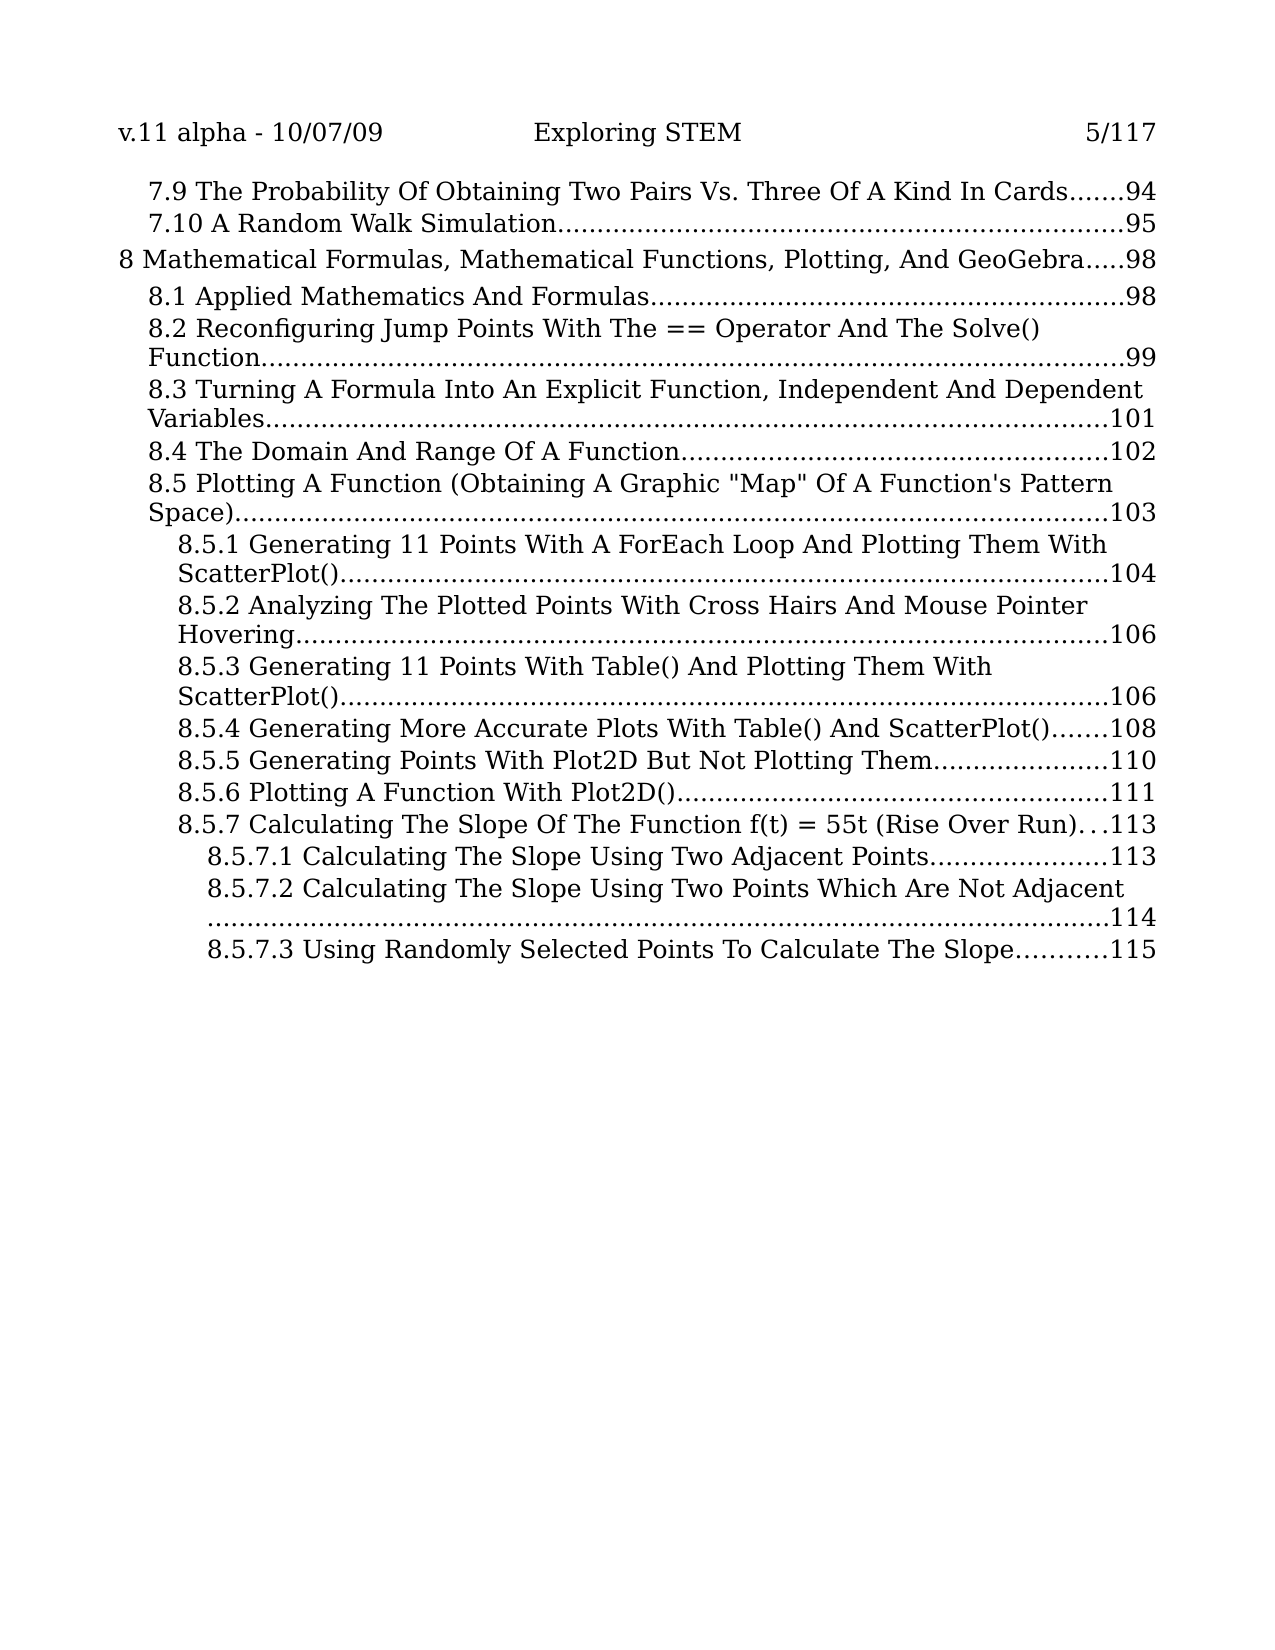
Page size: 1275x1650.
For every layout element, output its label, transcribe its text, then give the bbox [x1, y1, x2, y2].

text 8.5.7.2 Calculating The Slope Using Two Points Which Are Not Adjacent 114 [207, 874, 1157, 933]
text 7.10 A Random Walk Simulation 95 [148, 209, 1157, 238]
text 8.3 Turning A Formula Into An Explicit Function, Independent And Dependent Variables 101 [148, 376, 1157, 434]
text 8 Mathematical Formulas, Mathematical Functions, Plotting, And GeoGebra 98 [118, 246, 1157, 275]
text 8.5.3 Generating 11 Points With Table() And Plotting Them With ScatterPlot() 106 [177, 653, 1157, 711]
text 8.1 Applied Mathematics And Formulas 98 [148, 282, 1157, 311]
text 8.5.7 Calculating The Slope Of The Function f(t) = 55t (Rise Over Run) 113 [177, 810, 1157, 839]
text 8.4 The Domain And Range Of A Function 102 [148, 437, 1157, 466]
text 8.2 Reconfiguring Jump Points With The == Operator And The Solve() Function 99 [148, 314, 1157, 373]
text 8.5.2 Analyzing The Plotted Points With Cross Hairs And Mouse Pointer Hovering 106 [177, 591, 1157, 650]
text 8.5 Plotting A Function (Obtaining A Graphic "Map" Of A Function's Pattern Space) 103 [148, 469, 1157, 527]
text 8.5.7.3 Using Randomly Selected Points To Calculate The Slope 115 [207, 936, 1157, 965]
text 8.5.7.1 Calculating The Slope Using Two Adjacent Points 113 [207, 842, 1157, 871]
text 8.5.1 Generating 11 Points With A ForEach Loop And Plotting Them With ScatterPlot() 104 [177, 530, 1157, 588]
text 8.5.4 Generating More Accurate Plots With Table() And ScatterPlot() 108 [177, 714, 1157, 743]
text 8.5.6 Plotting A Function With Plot2D() 111 [177, 778, 1157, 807]
text 8.5.5 Generating Points With Plot2D But Not Plotting Them 110 [177, 746, 1157, 775]
text 7.9 The Probability Of Obtaining Two Pairs Vs. Three Of A Kind In Cards 94 [148, 177, 1157, 206]
